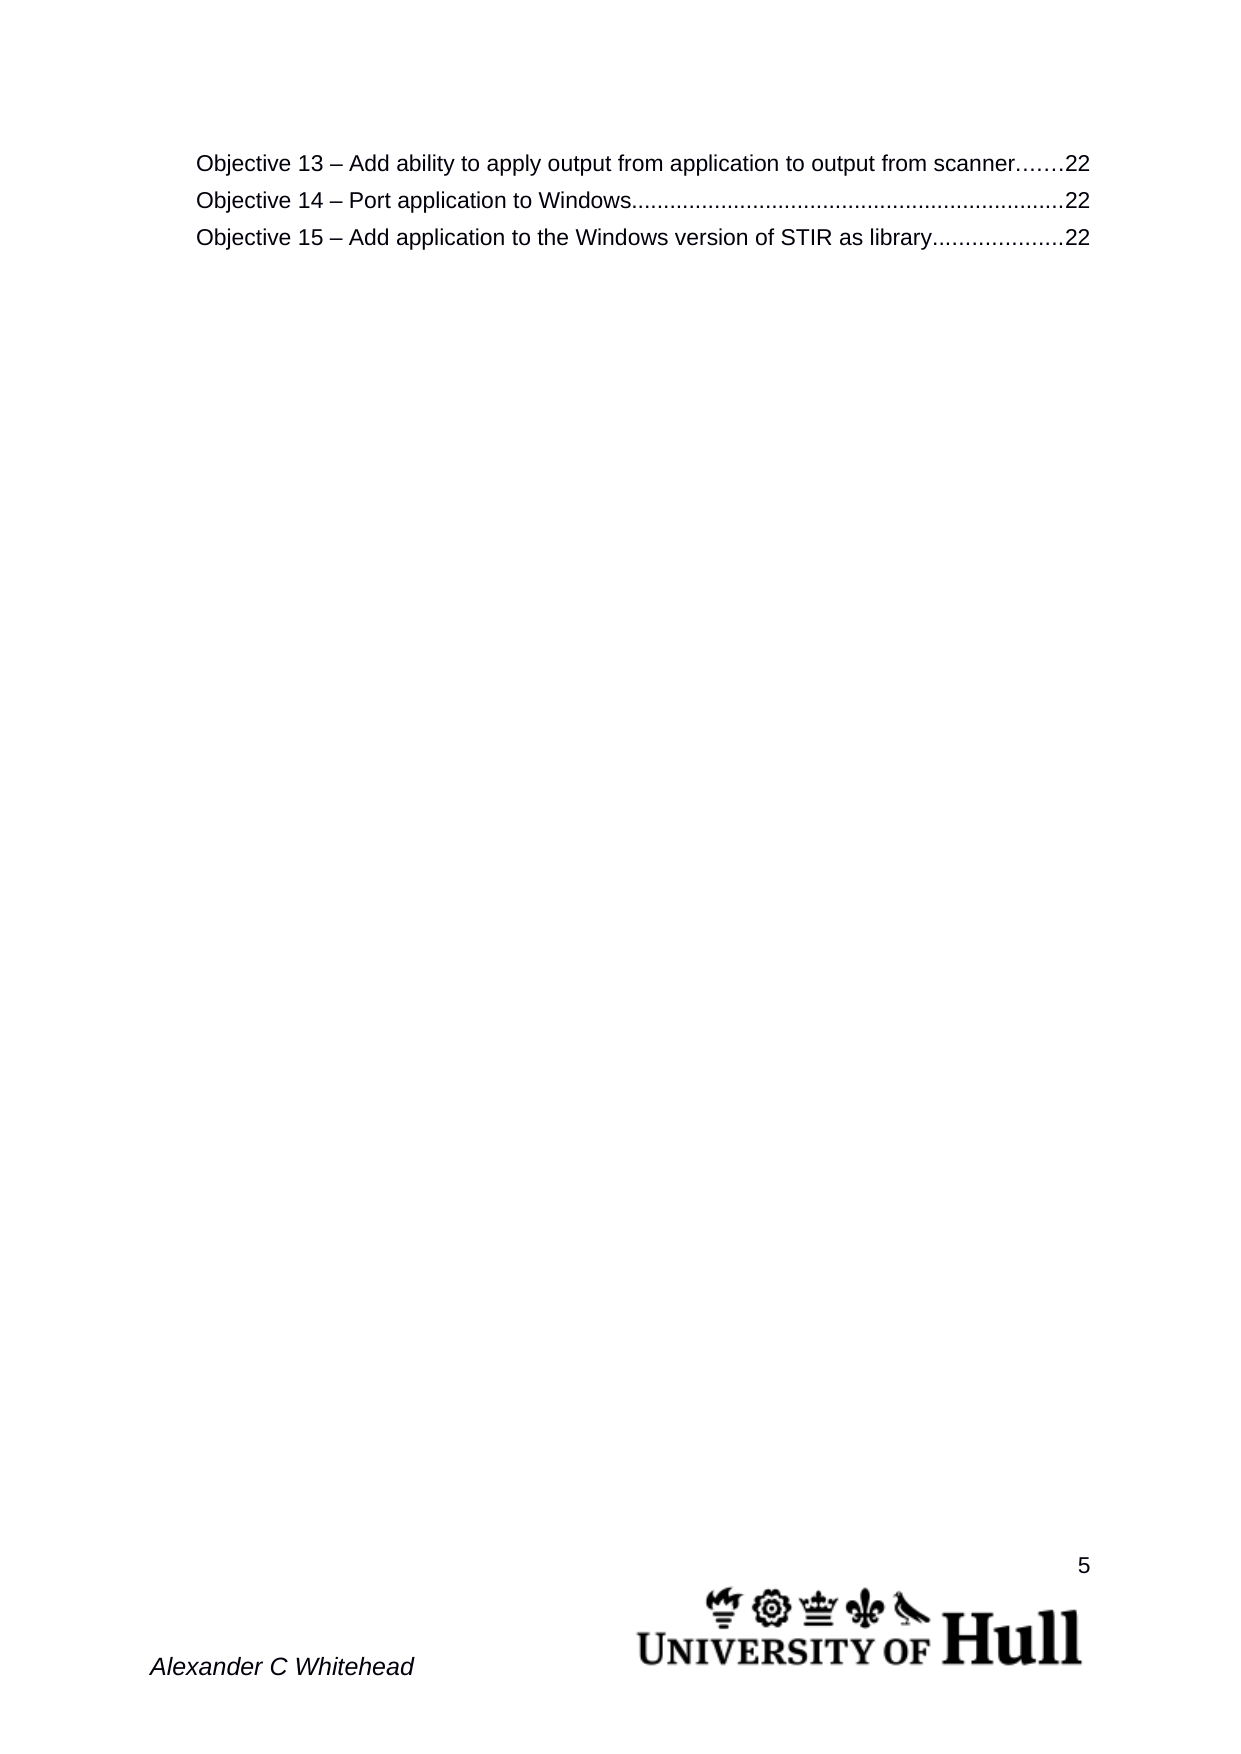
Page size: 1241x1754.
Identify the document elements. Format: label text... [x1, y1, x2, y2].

text Objective 15 – Add application to the Windows version of STIR as library 22 [196, 223, 1090, 250]
text Objective 13 – Add ability to apply output from application to output from scanner 22 [196, 150, 1090, 176]
picture [630, 1578, 1091, 1675]
text Objective 14 – Port application to Windows 22 [196, 187, 1090, 213]
